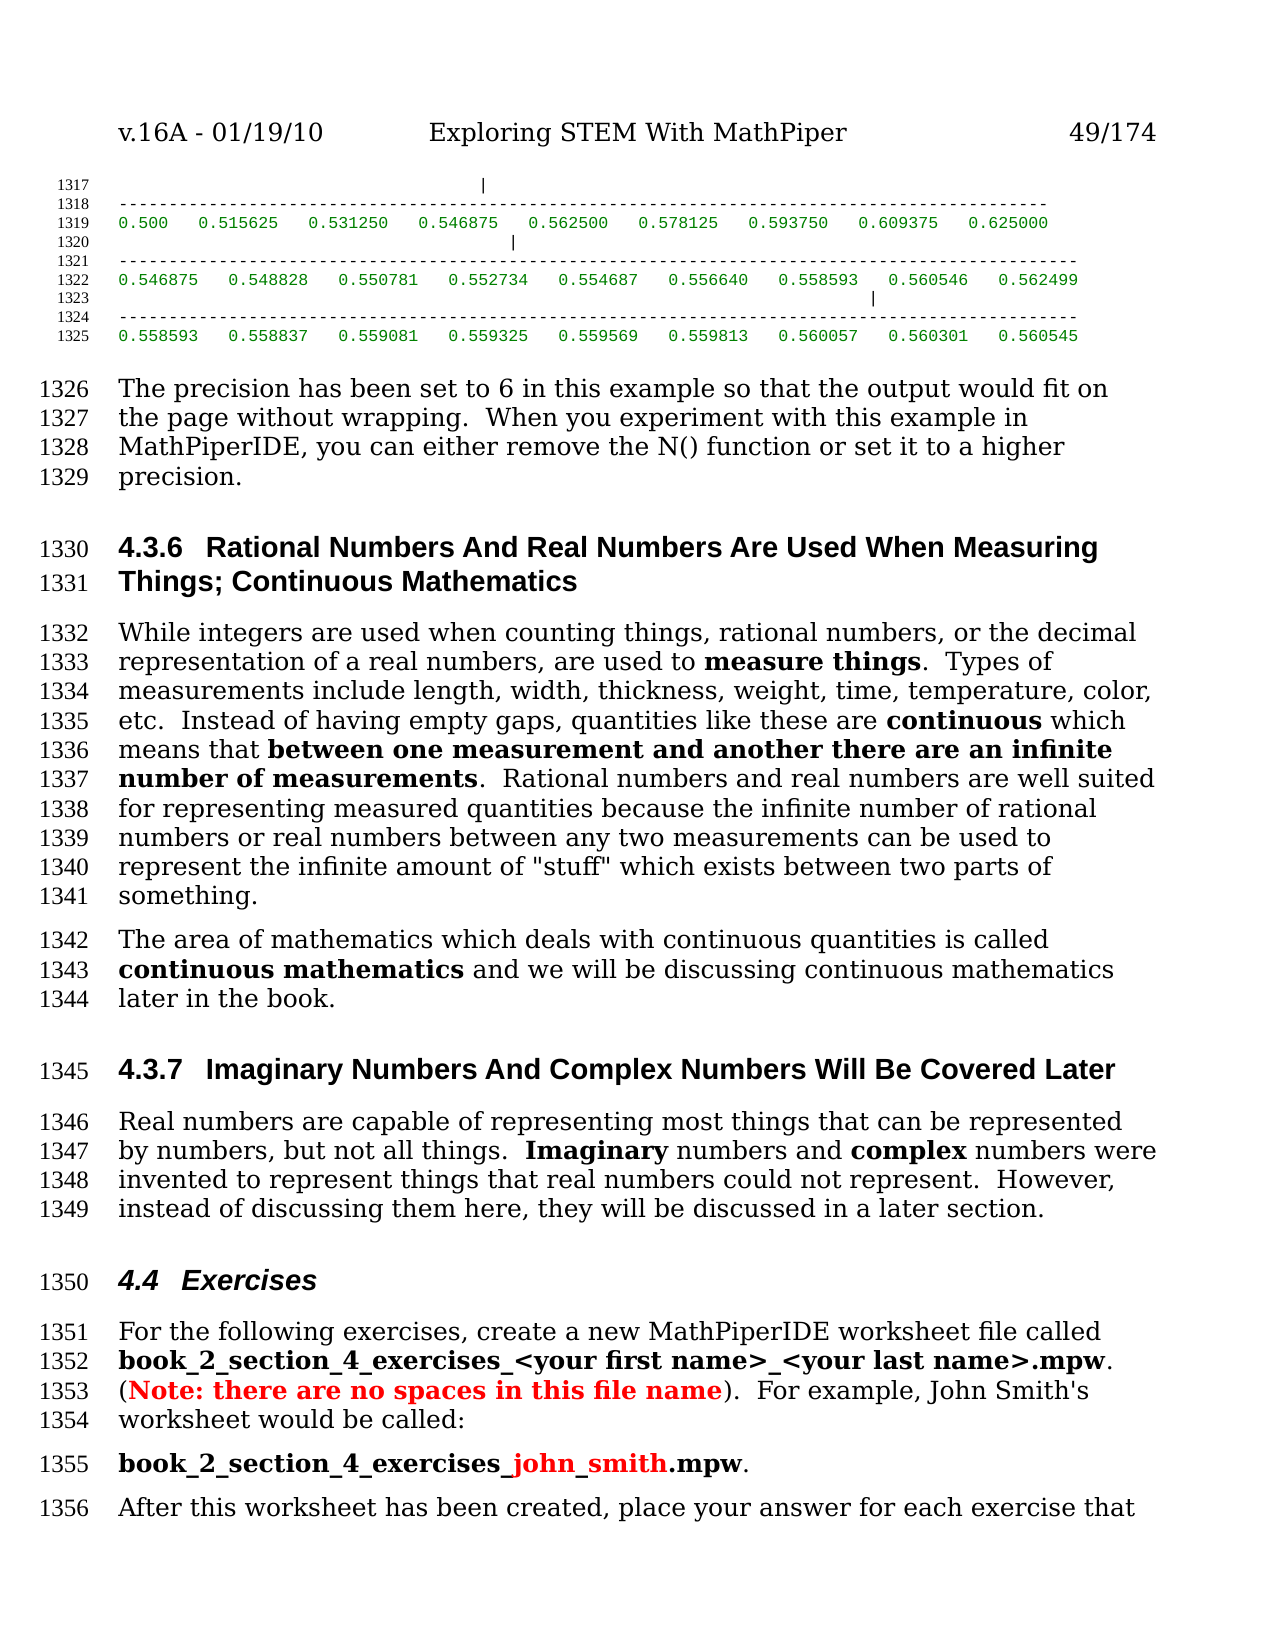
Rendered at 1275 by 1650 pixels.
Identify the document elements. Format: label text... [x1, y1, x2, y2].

text | [118, 290, 1157, 309]
text After this worksheet has been created, place your answer for each exercise that [118, 1494, 1157, 1523]
text | [118, 177, 1157, 196]
text Real numbers are capable of representing most things that can be represented by numbers, but not all things. Imaginary numbers and complex numbers were invented to represent things that real numbers could not represent. However, instead of discussing them here, they will be discussed in a later section. [118, 1107, 1157, 1224]
subtitle Exercises [118, 1263, 1157, 1296]
text For the following exercises, create a new MathPiperIDE worksheet file called book_2_section_4_exercises_<your first name>_<your last name>.mpw. (Note: there are no spaces in this file name). For example, John Smith's worksheet would be called: [118, 1317, 1157, 1434]
text 0.558593 0.558837 0.559081 0.559325 0.559569 0.559813 0.560057 0.560301 0.560545 [118, 328, 1157, 346]
text 0.500 0.515625 0.531250 0.546875 0.562500 0.578125 0.593750 0.609375 0.625000 [118, 214, 1157, 233]
text book_2_section_4_exercises_john_smith.mpw. [118, 1449, 1157, 1479]
text The precision has been set to 6 in this example so that the output would fit on the page without wrapping. When you experiment with this example in MathPiperIDE, you can either remove the N() function or set it to a higher precision. [118, 374, 1157, 491]
subtitle Imaginary Numbers And Complex Numbers Will Be Covered Later [118, 1052, 1157, 1086]
text 0.546875 0.548828 0.550781 0.552734 0.554687 0.556640 0.558593 0.560546 0.562499 [118, 271, 1157, 290]
text The area of mathematics which deals with continuous quantities is called continuous mathematics and we will be discussing continuous mathematics later in the book. [118, 926, 1157, 1013]
text ------------------------------------------------------------------------------------------------ [118, 252, 1157, 271]
text While integers are used when counting things, rational numbers, or the decimal representation of a real numbers, are used to measure things. Types of measurements include length, width, thickness, weight, time, temperature, color, etc. Instead of having empty gaps, quantities like these are continuous which means that between one measurement and another there are an infinite number of measurements. Rational numbers and real numbers are well suited for representing measured quantities because the infinite number of rational numbers or real numbers between any two measurements can be used to represent the infinite amount of "stuff" which exists between two parts of something. [118, 618, 1157, 911]
text | [118, 233, 1157, 252]
text ------------------------------------------------------------------------------------------------ [118, 309, 1157, 328]
text --------------------------------------------------------------------------------------------- [118, 196, 1157, 214]
subtitle Rational Numbers And Real Numbers Are Used When Measuring Things; Continuous Mathematics [118, 530, 1157, 597]
